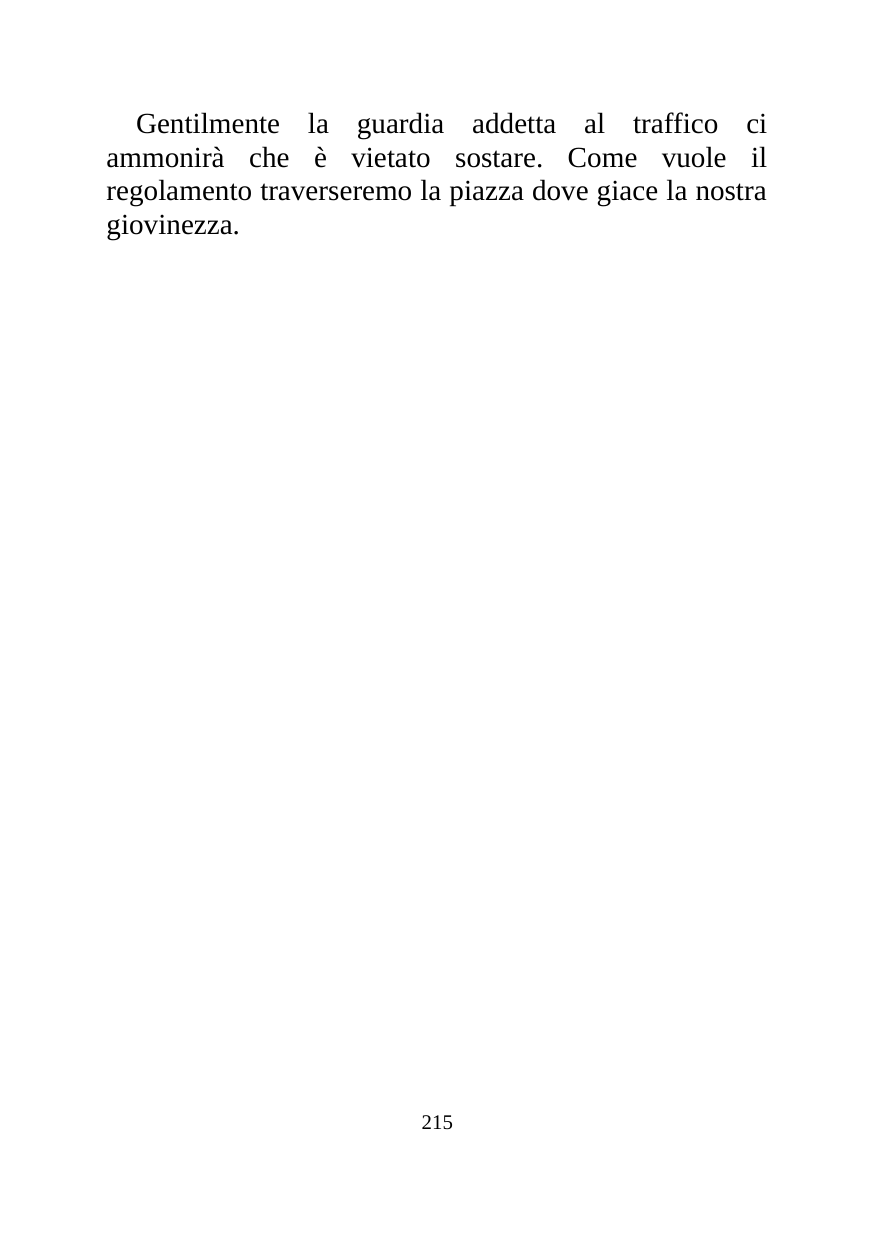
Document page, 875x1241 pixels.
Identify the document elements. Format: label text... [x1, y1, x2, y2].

text Gentilmente la guardia addetta al traffico ci ammonirà che è vietato sostare. Come vuole il regolamento traverseremo la piazza dove giace la nostra giovinezza. [106, 106, 768, 240]
